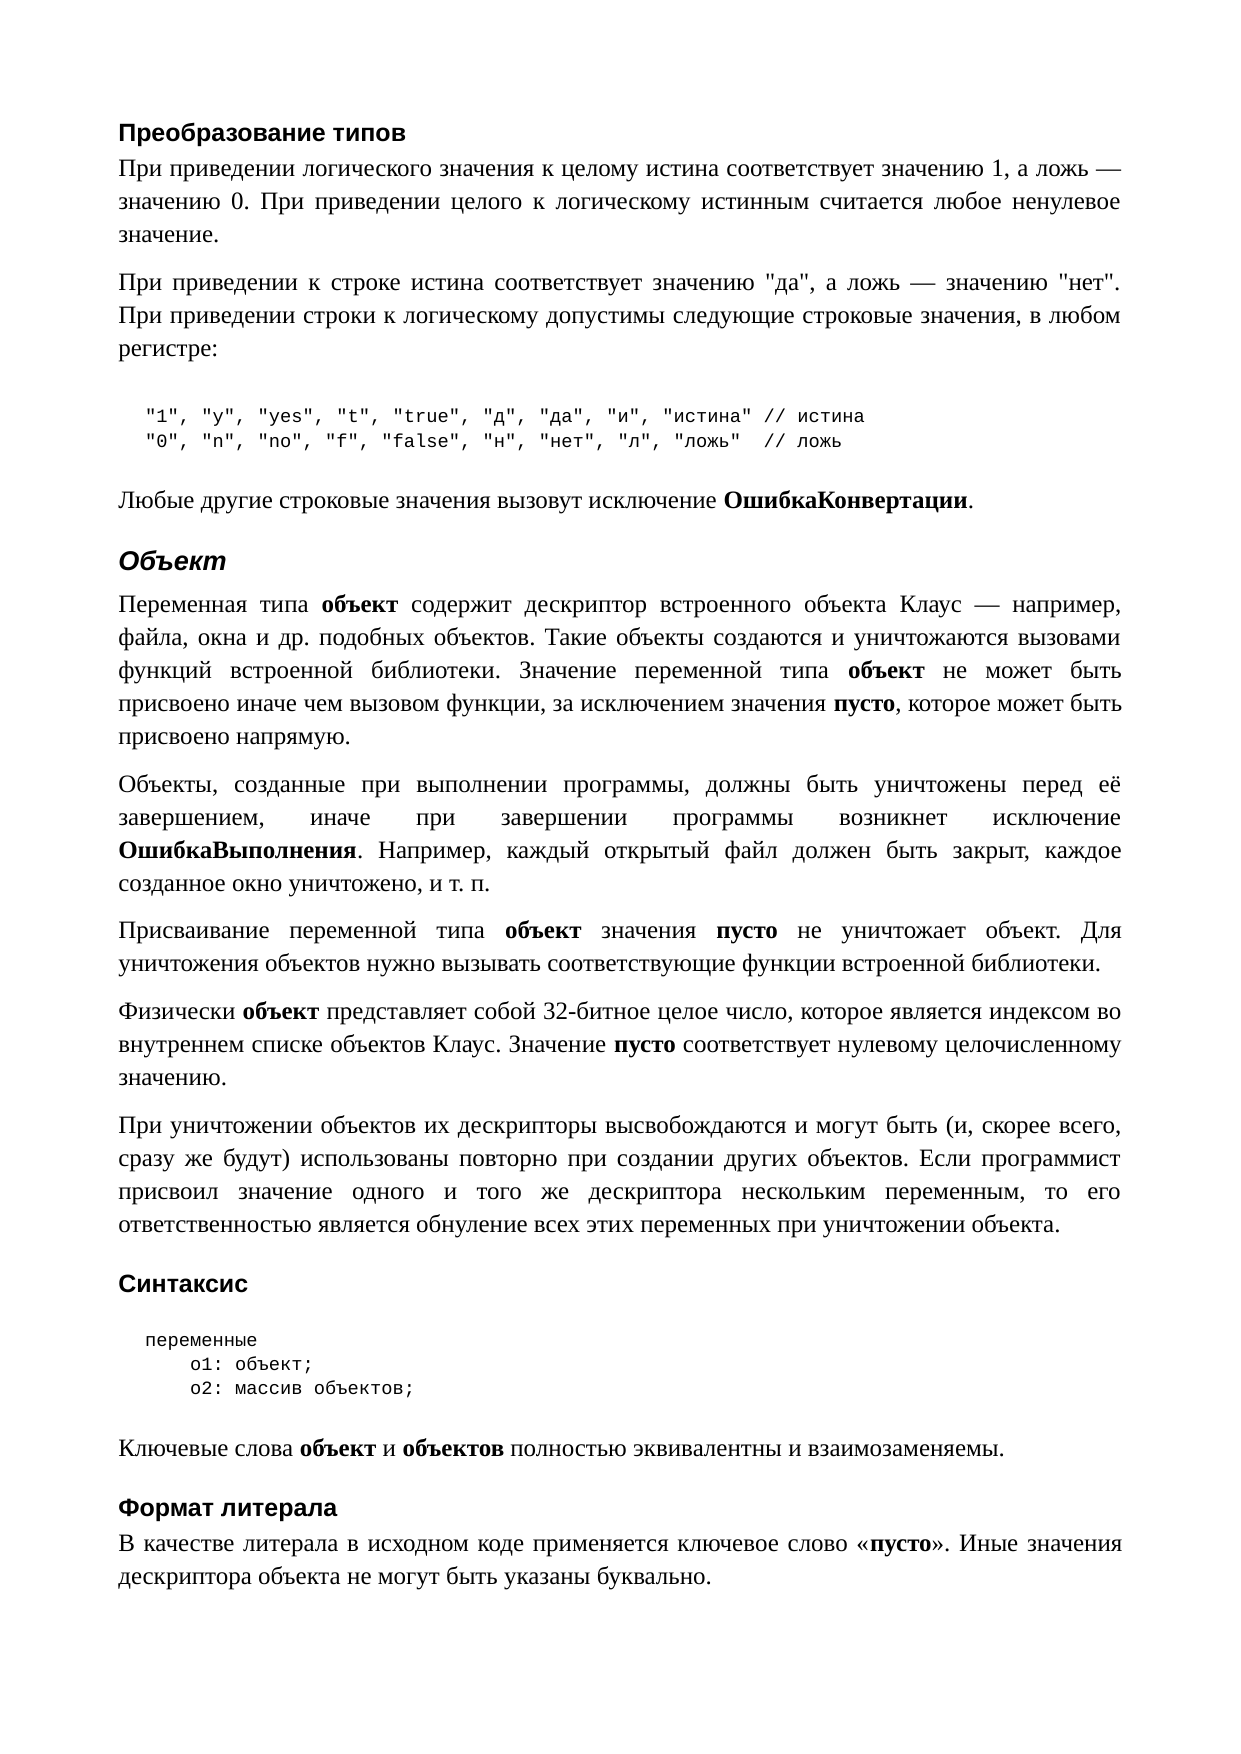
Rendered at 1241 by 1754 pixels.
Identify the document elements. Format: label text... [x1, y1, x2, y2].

text "1", "y", "yes", "t", "true", "д", "да", "и", "истина" // истина [136, 398, 1104, 422]
subtitle Формат литерала [118, 1493, 1122, 1522]
subtitle Преобразование типов [118, 118, 1122, 147]
text Ключевые слова объект и объектов полностью эквивалентны и взаимозаменяемы. [118, 1433, 1122, 1462]
text Присваивание переменной типа объект значения пусто не уничтожает объект. Для уничтожения объектов нужно вызывать соответствующие функции встроенной библиотеки. [118, 915, 1122, 977]
text "0", "n", "no", "f", "false", "н", "нет", "л", "ложь" // ложь [136, 422, 1104, 461]
text В качестве литерала в исходном коде применяется ключевое слово «пусто». Иные значения дескриптора объекта не могут быть указаны буквально. [118, 1528, 1122, 1590]
subtitle Синтаксис [118, 1269, 1122, 1298]
subtitle Объект [118, 545, 1122, 577]
text Объекты, созданные при выполнении программы, должны быть уничтожены перед её завершением, иначе при завершении программы возникнет исключение ОшибкаВыполнения. Например, каждый открытый файл должен быть закрыт, каждое созданное окно уничтожено, и т. п. [118, 769, 1122, 897]
text При уничтожении объектов их дескрипторы высвобождаются и могут быть (и, скорее всего, сразу же будут) использованы повторно при создании других объектов. Если программист присвоил значение одного и того же дескриптора нескольким переменным, то его ответственностью является обнуление всех этих переменных при уничтожении объекта. [118, 1110, 1122, 1237]
text Физически объект представляет собой 32-битное целое число, которое является индексом во внутреннем списке объектов Клаус. Значение пусто соответствует нулевому целочисленному значению. [118, 996, 1122, 1091]
text При приведении логического значения к целому истина соответствует значению 1, а ложь — значению 0. При приведении целого к логическому истинным считается любое ненулевое значение. [118, 153, 1122, 248]
text При приведении к строке истина соответствует значению "да", а ложь — значению "нет". При приведении строки к логическому допустимы следующие строковые значения, в любом регистре: [118, 267, 1122, 362]
text Любые другие строковые значения вызовут исключение ОшибкаКонвертации. [118, 485, 1122, 514]
text переменные о1: объект; о2: массив объектов; [136, 1322, 1104, 1409]
text Переменная типа объект содержит дескриптор встроенного объекта Клаус — например, файла, окна и др. подобных объектов. Такие объекты создаются и уничтожаются вызовами функций встроенной библиотеки. Значение переменной типа объект не может быть присвоено иначе чем вызовом функции, за исключением значения пусто, которое может быть присвоено напрямую. [118, 589, 1122, 750]
